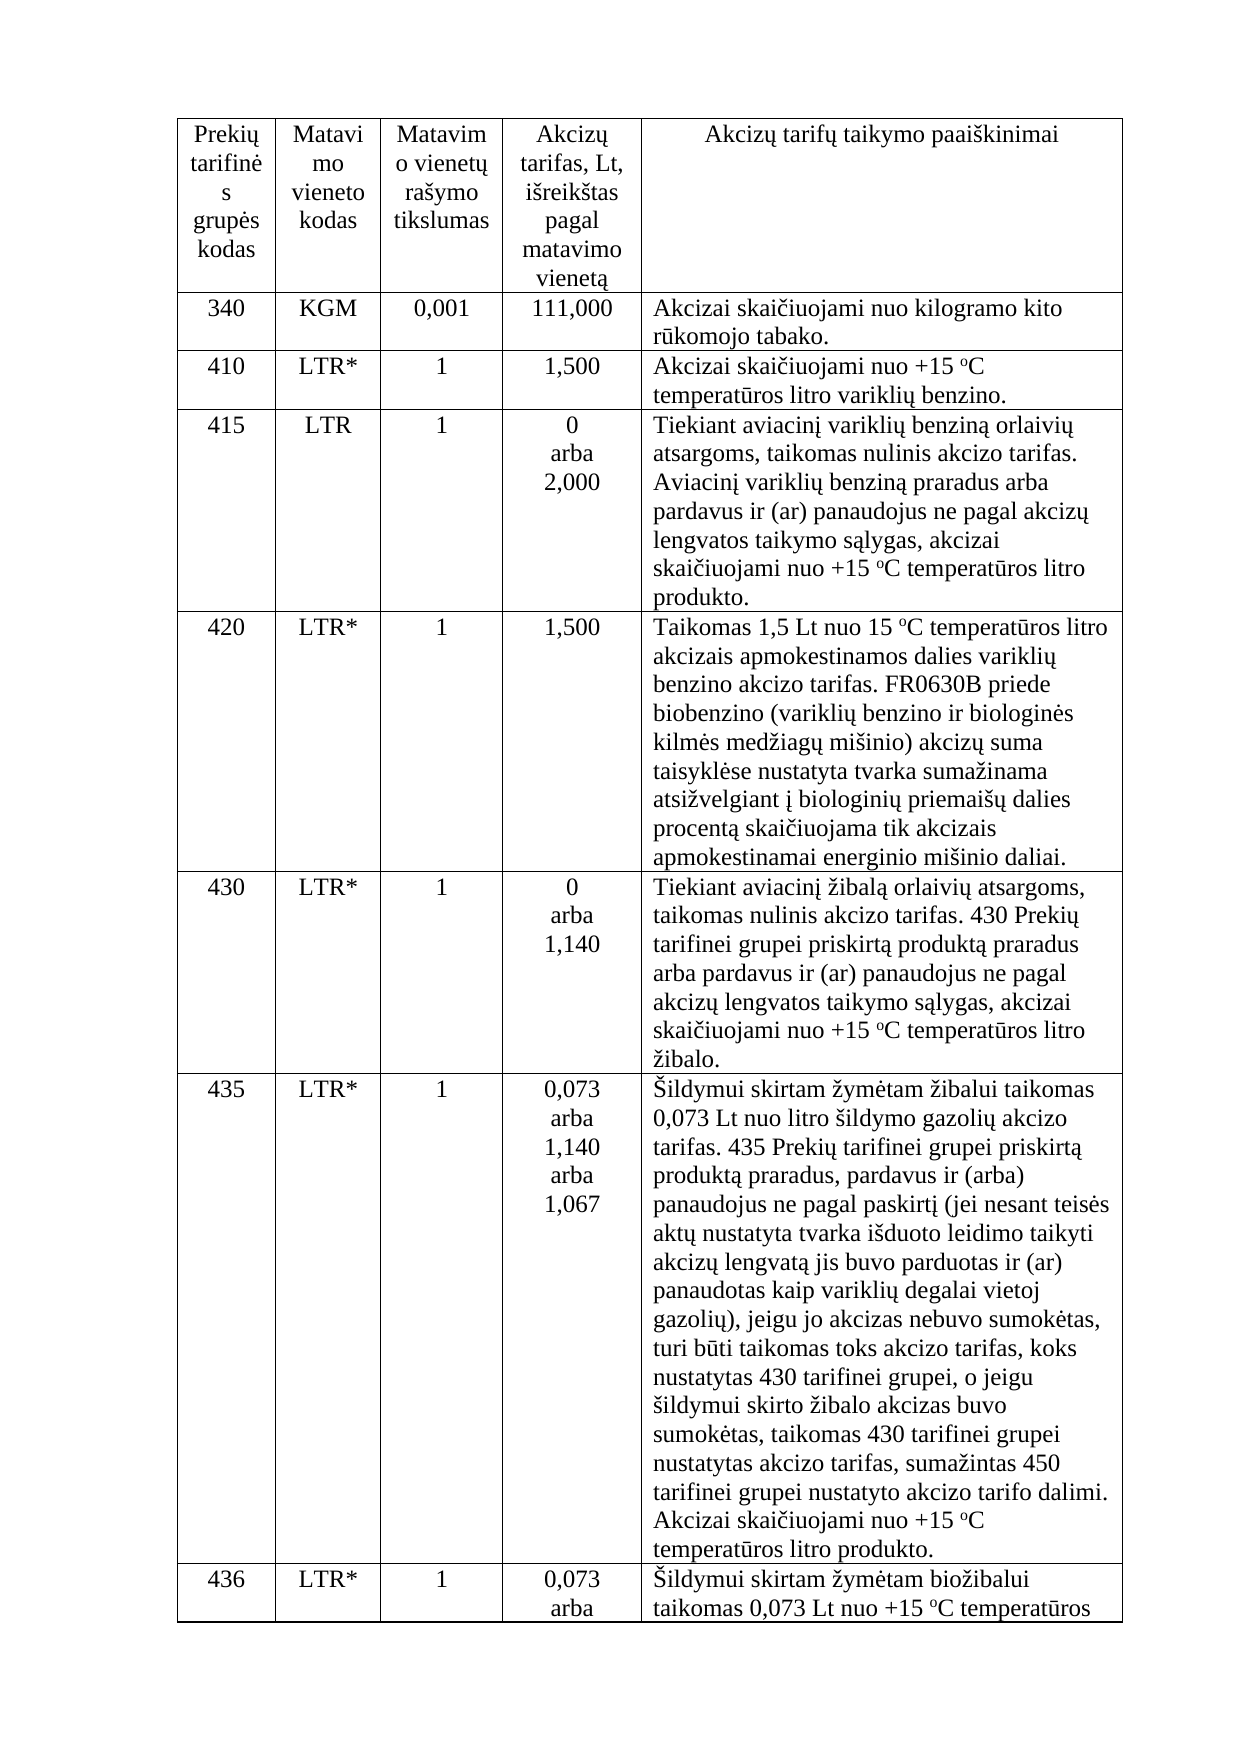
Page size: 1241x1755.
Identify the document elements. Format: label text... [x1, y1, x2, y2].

table_cell Tiekiant aviacinį variklių benziną orlaivių atsargoms, taikomas nulinis akcizo tarifas. Aviacinį variklių benziną praradus arba pardavus ir (ar) panaudojus ne pagal akcizų lengvatos taikymo sąlygas, akcizai skaičiuojami nuo +15 oC temperatūros litro produkto. [642, 410, 1122, 611]
table_cell Akcizai skaičiuojami nuo +15 oC temperatūros litro variklių benzino. [642, 351, 1122, 409]
table_cell 0,073 arba 1,140 arba 1,067 [503, 1074, 641, 1563]
table_header Matavimo vienetų rašymo tikslumas [381, 119, 502, 292]
table_header Akcizų tarifas, Lt, išreikštas pagal matavimo vienetą [503, 119, 641, 292]
table_cell 340 [178, 293, 275, 350]
table_cell KGM [276, 293, 380, 350]
table_header Prekių tarifinės grupės kodas [178, 119, 275, 292]
table_cell 1 [381, 351, 502, 409]
table_cell 1 [381, 872, 502, 1073]
table_cell 1 [381, 1564, 502, 1621]
table_cell LTR [276, 410, 380, 611]
table_cell 435 [178, 1074, 275, 1563]
table_cell 1 [381, 1074, 502, 1563]
table_cell LTR* [276, 1074, 380, 1563]
table_cell 1,500 [503, 612, 641, 871]
table_cell LTR* [276, 872, 380, 1073]
table_cell LTR* [276, 351, 380, 409]
table_cell 0 arba 1,140 [503, 872, 641, 1073]
table_header Akcizų tarifų taikymo paaiškinimai [642, 119, 1122, 292]
table_cell 1 [381, 612, 502, 871]
table_cell 0 arba 2,000 [503, 410, 641, 611]
table_cell 410 [178, 351, 275, 409]
table_cell 111,000 [503, 293, 641, 350]
table_cell 0,001 [381, 293, 502, 350]
table_cell 1,500 [503, 351, 641, 409]
table_cell 436 [178, 1564, 275, 1621]
table_cell 420 [178, 612, 275, 871]
table_cell LTR* [276, 612, 380, 871]
table_cell Akcizai skaičiuojami nuo kilogramo kito rūkomojo tabako. [642, 293, 1122, 350]
table_cell 430 [178, 872, 275, 1073]
table_cell Tiekiant aviacinį žibalą orlaivių atsargoms, taikomas nulinis akcizo tarifas. 430 Prekių tarifinei grupei priskirtą produktą praradus arba pardavus ir (ar) panaudojus ne pagal akcizų lengvatos taikymo sąlygas, akcizai skaičiuojami nuo +15 oC temperatūros litro žibalo. [642, 872, 1122, 1073]
table_cell 1 [381, 410, 502, 611]
table_cell Šildymui skirtam žymėtam biožibalui taikomas 0,073 Lt nuo +15 oC temperatūros [642, 1564, 1122, 1621]
table_cell Šildymui skirtam žymėtam žibalui taikomas 0,073 Lt nuo litro šildymo gazolių akcizo tarifas. 435 Prekių tarifinei grupei priskirtą produktą praradus, pardavus ir (arba) panaudojus ne pagal paskirtį (jei nesant teisės aktų nustatyta tvarka išduoto leidimo taikyti akcizų lengvatą jis buvo parduotas ir (ar) panaudotas kaip variklių degalai vietoj gazolių), jeigu jo akcizas nebuvo sumokėtas, turi būti taikomas toks akcizo tarifas, koks nustatytas 430 tarifinei grupei, o jeigu šildymui skirto žibalo akcizas buvo sumokėtas, taikomas 430 tarifinei grupei nustatytas akcizo tarifas, sumažintas 450 tarifinei grupei nustatyto akcizo tarifo dalimi. Akcizai skaičiuojami nuo +15 oC temperatūros litro produkto. [642, 1074, 1122, 1563]
table_cell 415 [178, 410, 275, 611]
table_cell Taikomas 1,5 Lt nuo 15 oC temperatūros litro akcizais apmokestinamos dalies variklių benzino akcizo tarifas. FR0630B priede biobenzino (variklių benzino ir biologinės kilmės medžiagų mišinio) akcizų suma taisyklėse nustatyta tvarka sumažinama atsižvelgiant į biologinių priemaišų dalies procentą skaičiuojama tik akcizais apmokestinamai energinio mišinio daliai. [642, 612, 1122, 871]
table_header Matavimo vieneto kodas [276, 119, 380, 292]
table_cell LTR* [276, 1564, 380, 1621]
table_cell 0,073 arba [503, 1564, 641, 1621]
